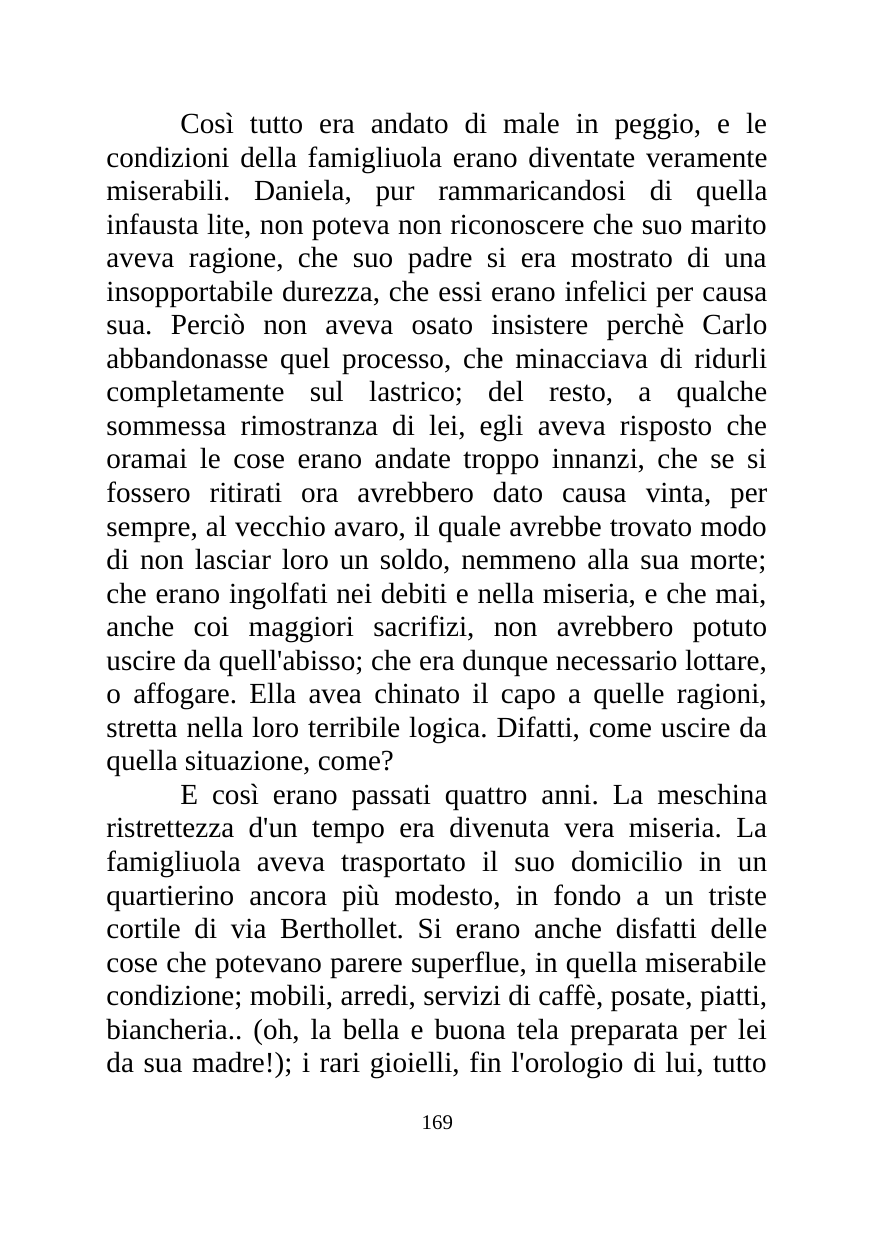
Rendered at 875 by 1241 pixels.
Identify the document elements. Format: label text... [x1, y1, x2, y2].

text Così tutto era andato di male in peggio, e le condizioni della famigliuola erano diventate veramente miserabili. Daniela, pur rammaricandosi di quella infausta lite, non poteva non riconoscere che suo marito aveva ragione, che suo padre si era mostrato di una insopportabile durezza, che essi erano infelici per causa sua. Perciò non aveva osato insistere perchè Carlo abbandonasse quel processo, che minacciava di ridurli completamente sul lastrico; del resto, a qualche sommessa rimostranza di lei, egli aveva risposto che oramai le cose erano andate troppo innanzi, che se si fossero ritirati ora avrebbero dato causa vinta, per sempre, al vecchio avaro, il quale avrebbe trovato modo di non lasciar loro un soldo, nemmeno alla sua morte; che erano ingolfati nei debiti e nella miseria, e che mai, anche coi maggiori sacrifizi, non avrebbero potuto uscire da quell'abisso; che era dunque necessario lottare, o affogare. Ella avea chinato il capo a quelle ragioni, stretta nella loro terribile logica. Difatti, come uscire da quella situazione, come? [106, 106, 768, 777]
text E così erano passati quattro anni. La meschina ristrettezza d'un tempo era divenuta vera miseria. La famigliuola aveva trasportato il suo domicilio in un quartierino ancora più modesto, in fondo a un triste cortile di via Berthollet. Si erano anche disfatti delle cose che potevano parere superflue, in quella miserabile condizione; mobili, arredi, servizi di caffè, posate, piatti, biancheria.. (oh, la bella e buona tela preparata per lei da sua madre!); i rari gioielli, fin l'orologio di lui, tutto [106, 777, 768, 1079]
